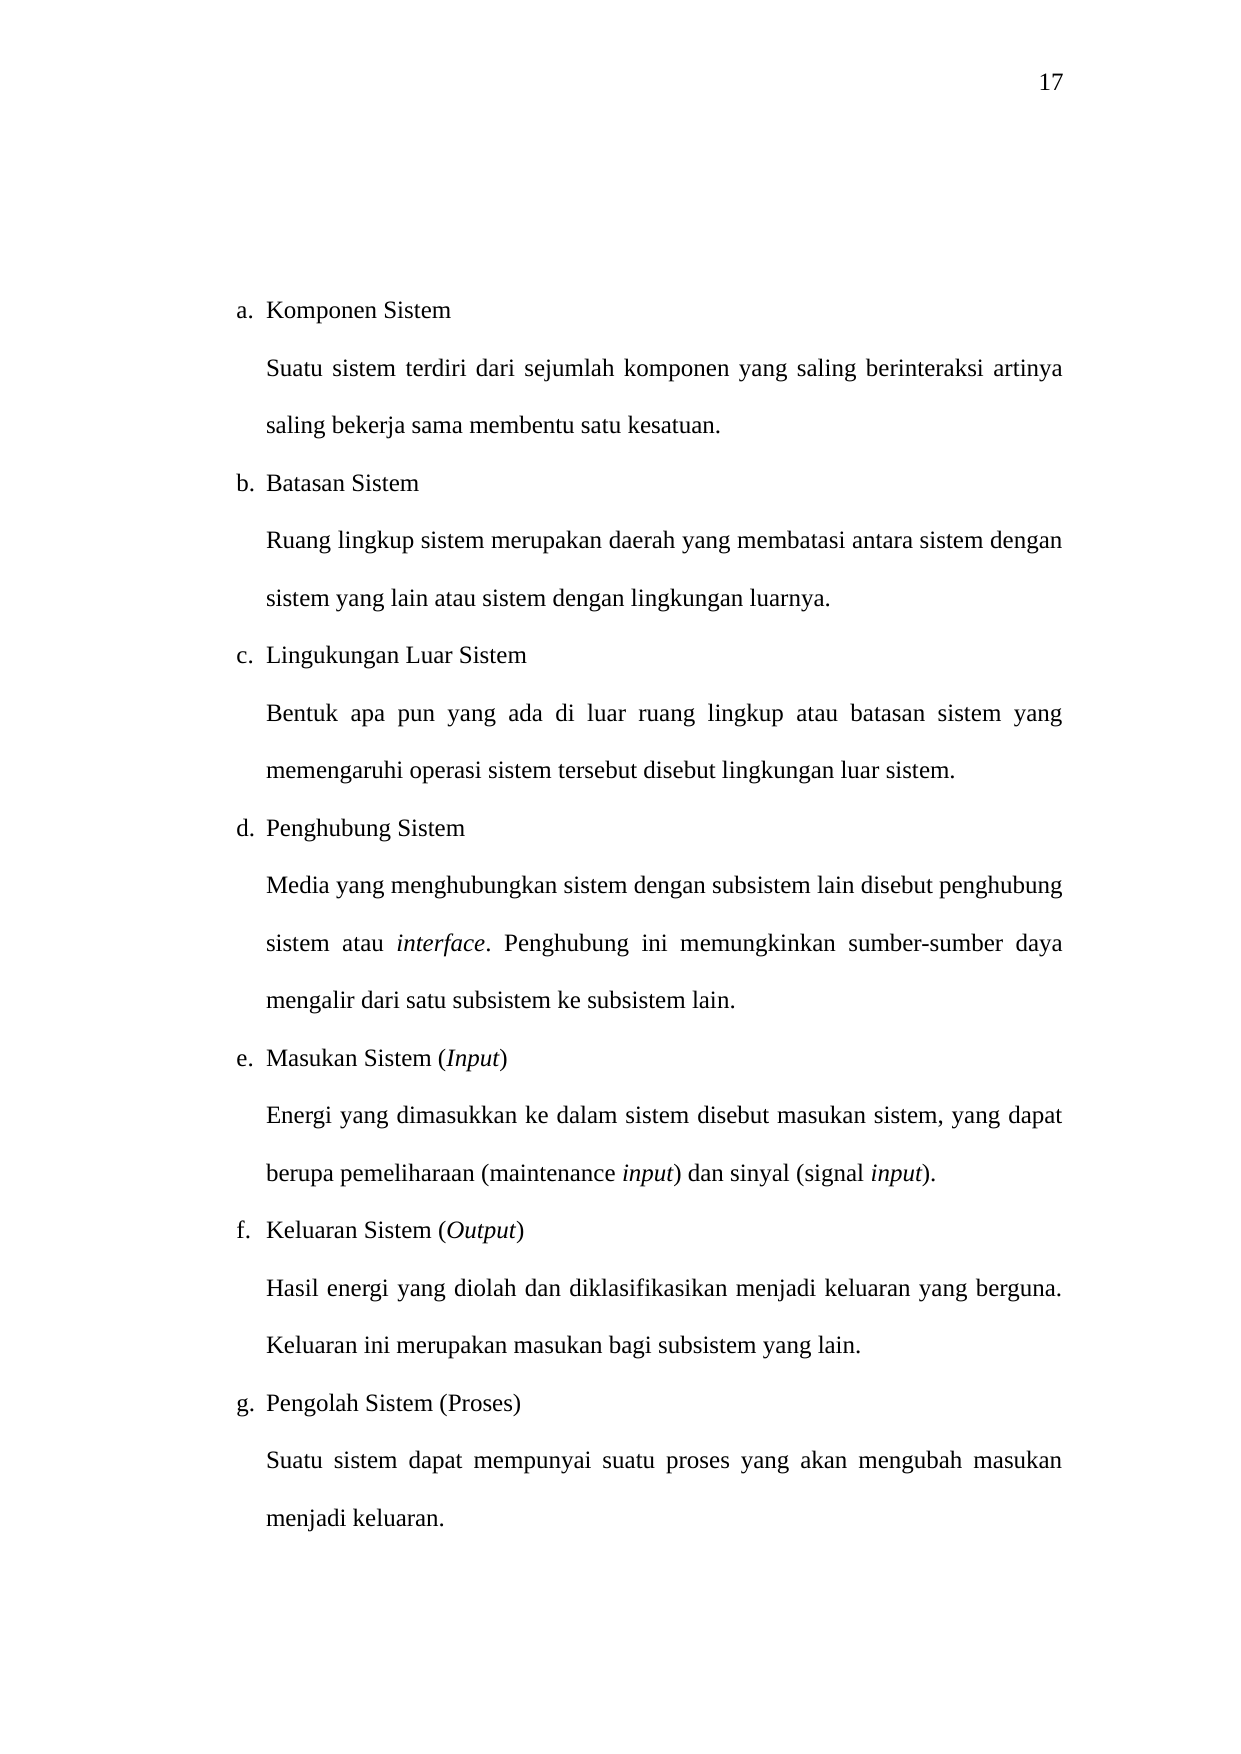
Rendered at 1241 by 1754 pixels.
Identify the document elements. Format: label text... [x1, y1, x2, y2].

list Pengolah Sistem (Proses) [236, 1388, 1063, 1417]
list Batasan Sistem [236, 468, 1063, 497]
list Lingukungan Luar Sistem [236, 640, 1063, 669]
list Komponen Sistem [236, 295, 1063, 324]
list Masukan Sistem (Input) [236, 1043, 1063, 1072]
list Suatu sistem dapat mempunyai suatu proses yang akan mengubah masukan menjadi keluaran. [236, 1445, 1063, 1532]
list Suatu sistem terdiri dari sejumlah komponen yang saling berinteraksi artinya saling bekerja sama membentu satu kesatuan. [236, 353, 1063, 439]
list Ruang lingkup sistem merupakan daerah yang membatasi antara sistem dengan sistem yang lain atau sistem dengan lingkungan luarnya. [236, 525, 1063, 612]
list Bentuk apa pun yang ada di luar ruang lingkup atau batasan sistem yang memengaruhi operasi sistem tersebut disebut lingkungan luar sistem. [236, 698, 1063, 784]
list Media yang menghubungkan sistem dengan subsistem lain disebut penghubung sistem atau interface. Penghubung ini memungkinkan sumber-sumber daya mengalir dari satu subsistem ke subsistem lain. [236, 870, 1063, 1014]
list Energi yang dimasukkan ke dalam sistem disebut masukan sistem, yang dapat berupa pemeliharaan (maintenance input) dan sinyal (signal input). [236, 1100, 1063, 1187]
list Penghubung Sistem [236, 813, 1063, 842]
list Hasil energi yang diolah dan diklasifikasikan menjadi keluaran yang berguna. Keluaran ini merupakan masukan bagi subsistem yang lain. [236, 1273, 1063, 1359]
list Keluaran Sistem (Output) [236, 1215, 1063, 1244]
